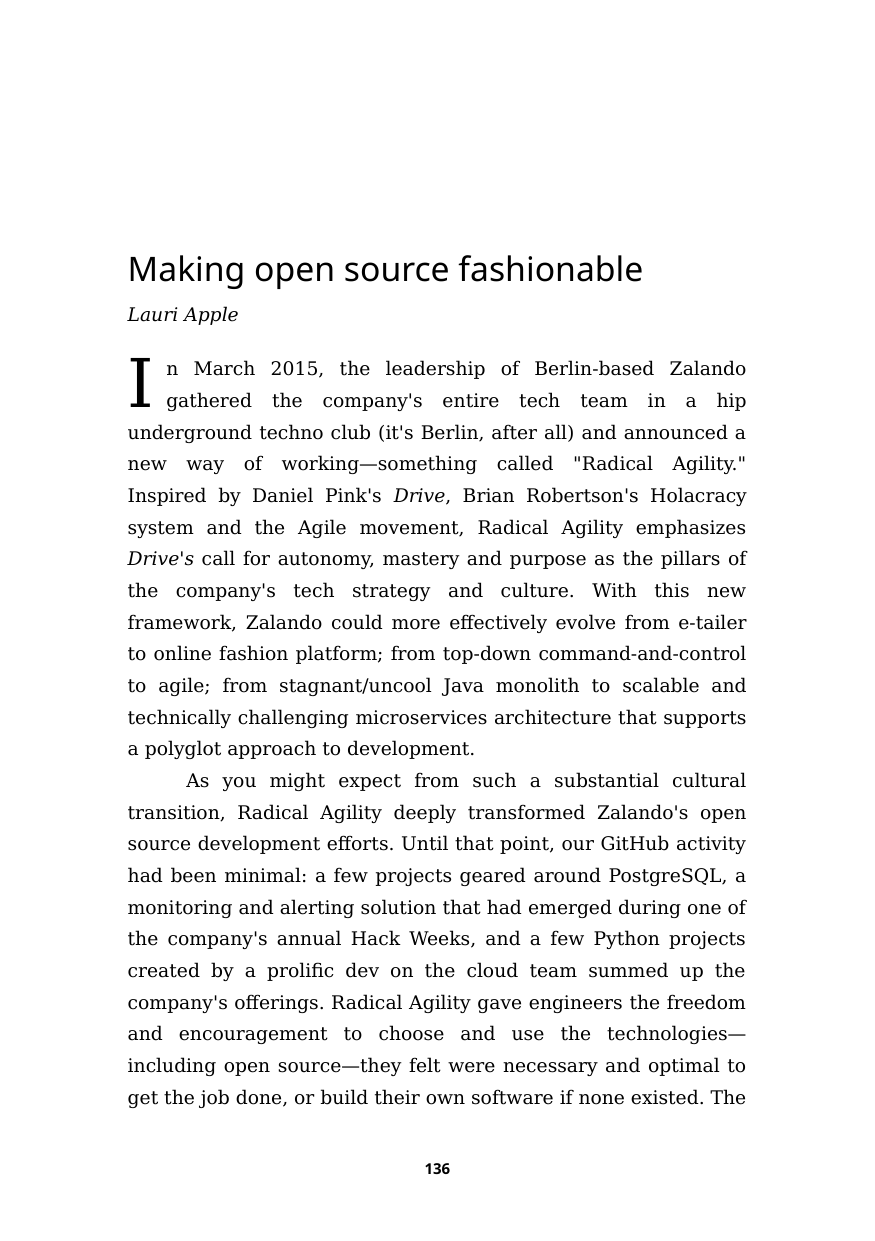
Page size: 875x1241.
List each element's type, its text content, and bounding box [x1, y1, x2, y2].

text As you might expect from such a substantial cultural transition, Radical Agility deeply transformed Zalando's open source development efforts. Until that point, our GitHub activity had been minimal: a few projects geared around PostgreSQL, a monitoring and alerting solution that had emerged during one of the company's annual Hack Weeks, and a few Python projects created by a prolific dev on the cloud team summed up the company's offerings. Radical Agility gave engineers the freedom and encouragement to choose and use the technologies—including open source—they felt were necessary and optimal to get the job done, or build their own software if none existed. The [127, 770, 747, 1109]
subtitle Making open source fashionable [127, 246, 747, 292]
text In March 2015, the leadership of Berlin-based Zalando gathered the company's entire tech team in a hip underground techno club (it's Berlin, after all) and announced a new way of working—something called "Radical Agility." Inspired by Daniel Pink's Drive, Brian Robertson's Holacracy system and the Agile movement, Radical Agility emphasizes Drive's call for autonomy, mastery and purpose as the pillars of the company's tech strategy and culture. With this new framework, Zalando could more effectively evolve from e-tailer to online fashion platform; from top-down command-and-control to agile; from stagnant/uncool Java monolith to scalable and technically challenging microservices architecture that supports a polyglot approach to development. [127, 358, 747, 760]
text Lauri Apple [127, 304, 747, 326]
